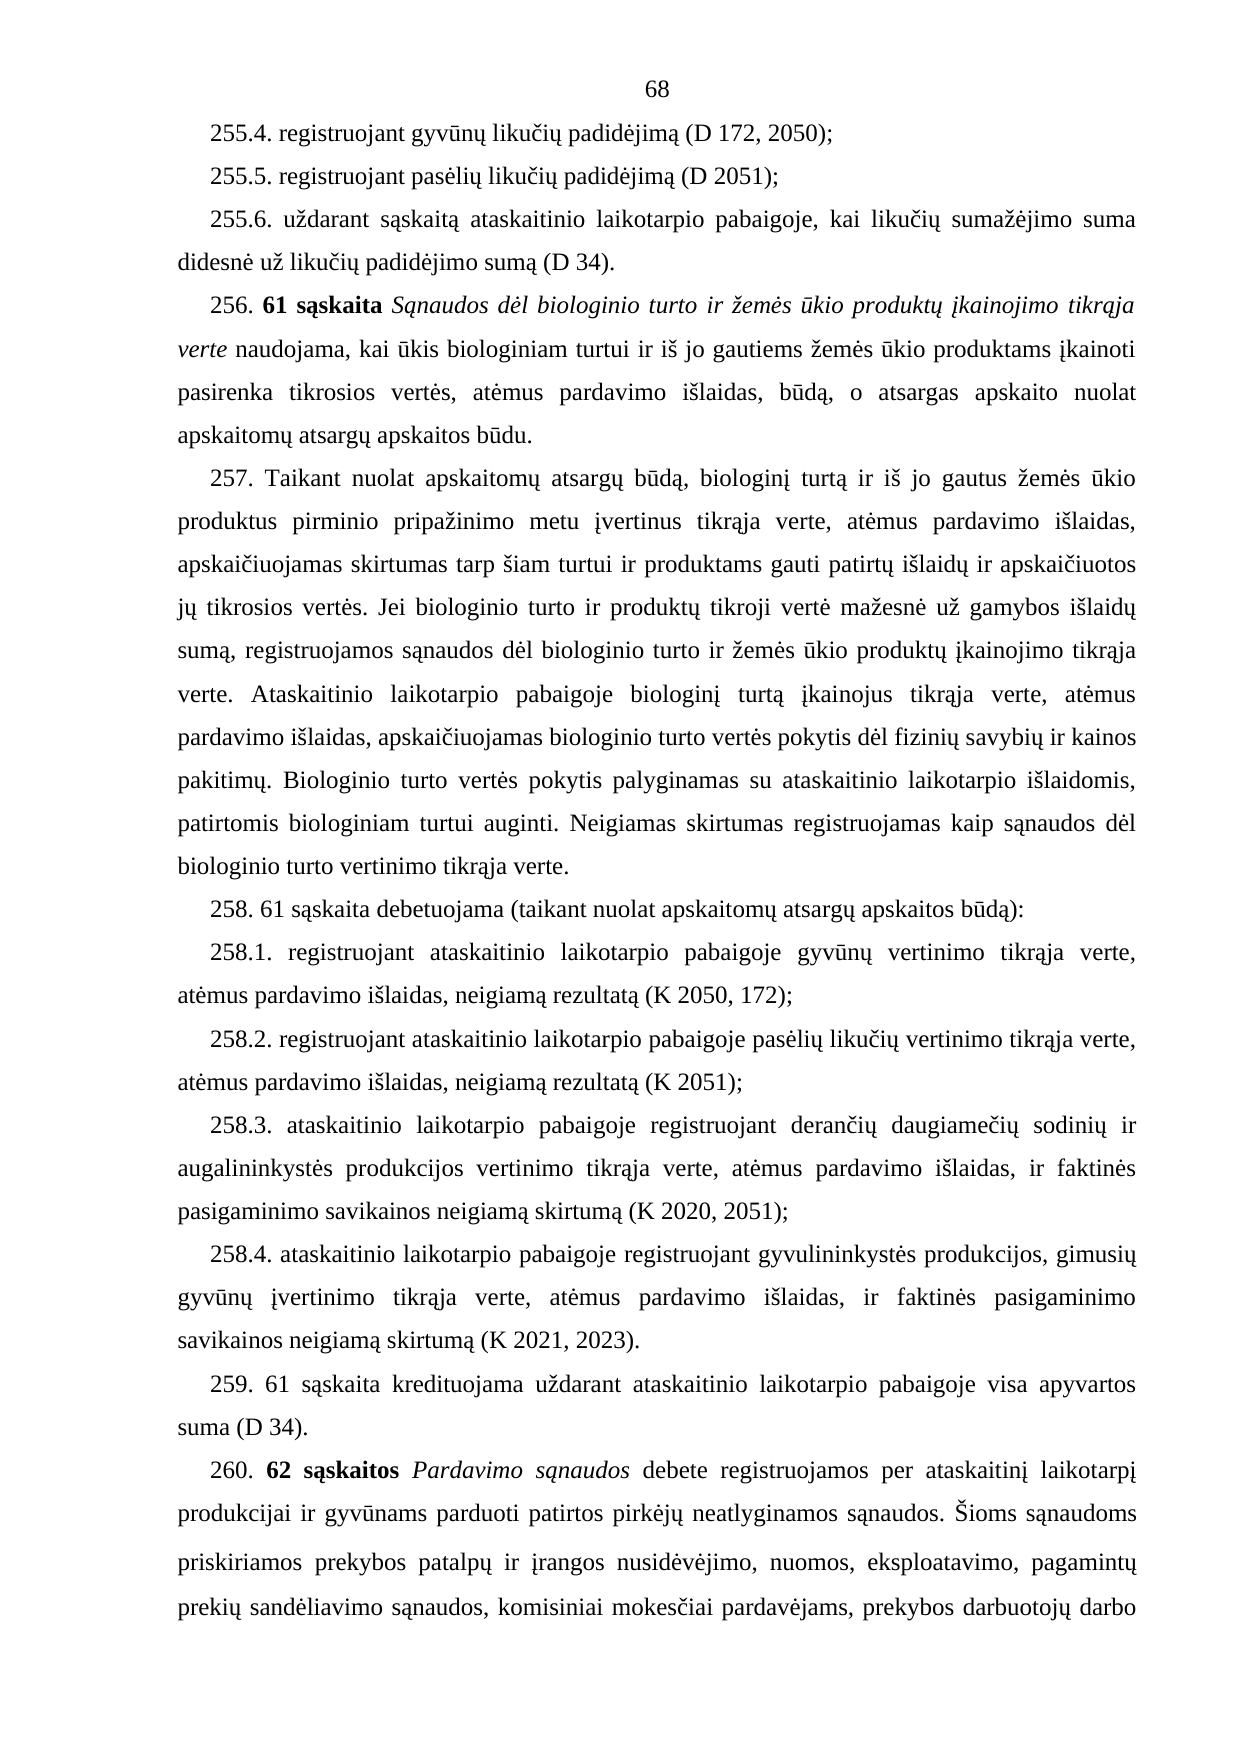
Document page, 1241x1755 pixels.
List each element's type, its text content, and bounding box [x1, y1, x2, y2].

text 257. Taikant nuolat apskaitomų atsargų būdą, biologinį turtą ir iš jo gautus žemės ūkio produktus pirminio pripažinimo metu įvertinus tikrąja verte, atėmus pardavimo išlaidas, apskaičiuojamas skirtumas tarp šiam turtui ir produktams gauti patirtų išlaidų ir apskaičiuotos jų tikrosios vertės. Jei biologinio turto ir produktų tikroji vertė mažesnė už gamybos išlaidų sumą, registruojamos sąnaudos dėl biologinio turto ir žemės ūkio produktų įkainojimo tikrąja verte. Ataskaitinio laikotarpio pabaigoje biologinį turtą įkainojus tikrąja verte, atėmus pardavimo išlaidas, apskaičiuojamas biologinio turto vertės pokytis dėl fizinių savybių ir kainos pakitimų. Biologinio turto vertės pokytis palyginamas su ataskaitinio laikotarpio išlaidomis, patirtomis biologiniam turtui auginti. Neigiamas skirtumas registruojamas kaip sąnaudos dėl biologinio turto vertinimo tikrąja verte. [177, 463, 1137, 880]
text 260. 62 sąskaitos Pardavimo sąnaudos debete registruojamos per ataskaitinį laikotarpį produkcijai ir gyvūnams parduoti patirtos pirkėjų neatlyginamos sąnaudos. Šioms sąnaudoms priskiriamos prekybos patalpų ir įrangos nusidėvėjimo, nuomos, eksploatavimo, pagamintų prekių sandėliavimo sąnaudos, komisiniai mokesčiai pardavėjams, prekybos darbuotojų darbo [177, 1455, 1137, 1621]
text 255.4. registruojant gyvūnų likučių padidėjimą (D 172, 2050); [177, 118, 1137, 147]
text 258.1. registruojant ataskaitinio laikotarpio pabaigoje gyvūnų vertinimo tikrąja verte, atėmus pardavimo išlaidas, neigiamą rezultatą (K 2050, 172); [177, 937, 1137, 1009]
text 259. 61 sąskaita kredituojama uždarant ataskaitinio laikotarpio pabaigoje visa apyvartos suma (D 34). [177, 1369, 1137, 1441]
text 256. 61 sąskaita Sąnaudos dėl biologinio turto ir žemės ūkio produktų įkainojimo tikrąja verte naudojama, kai ūkis biologiniam turtui ir iš jo gautiems žemės ūkio produktams įkainoti pasirenka tikrosios vertės, atėmus pardavimo išlaidas, būdą, o atsargas apskaito nuolat apskaitomų atsargų apskaitos būdu. [177, 291, 1137, 449]
text 255.5. registruojant pasėlių likučių padidėjimą (D 2051); [177, 161, 1137, 190]
text 258.4. ataskaitinio laikotarpio pabaigoje registruojant gyvulininkystės produkcijos, gimusių gyvūnų įvertinimo tikrąja verte, atėmus pardavimo išlaidas, ir faktinės pasigaminimo savikainos neigiamą skirtumą (K 2021, 2023). [177, 1239, 1137, 1354]
text 258.2. registruojant ataskaitinio laikotarpio pabaigoje pasėlių likučių vertinimo tikrąja verte, atėmus pardavimo išlaidas, neigiamą rezultatą (K 2051); [177, 1024, 1137, 1096]
text 258.3. ataskaitinio laikotarpio pabaigoje registruojant derančių daugiamečių sodinių ir augalininkystės produkcijos vertinimo tikrąja verte, atėmus pardavimo išlaidas, ir faktinės pasigaminimo savikainos neigiamą skirtumą (K 2020, 2051); [177, 1110, 1137, 1225]
text 255.6. uždarant sąskaitą ataskaitinio laikotarpio pabaigoje, kai likučių sumažėjimo suma didesnė už likučių padidėjimo sumą (D 34). [177, 204, 1137, 276]
text 258. 61 sąskaita debetuojama (taikant nuolat apskaitomų atsargų apskaitos būdą): [177, 894, 1137, 923]
